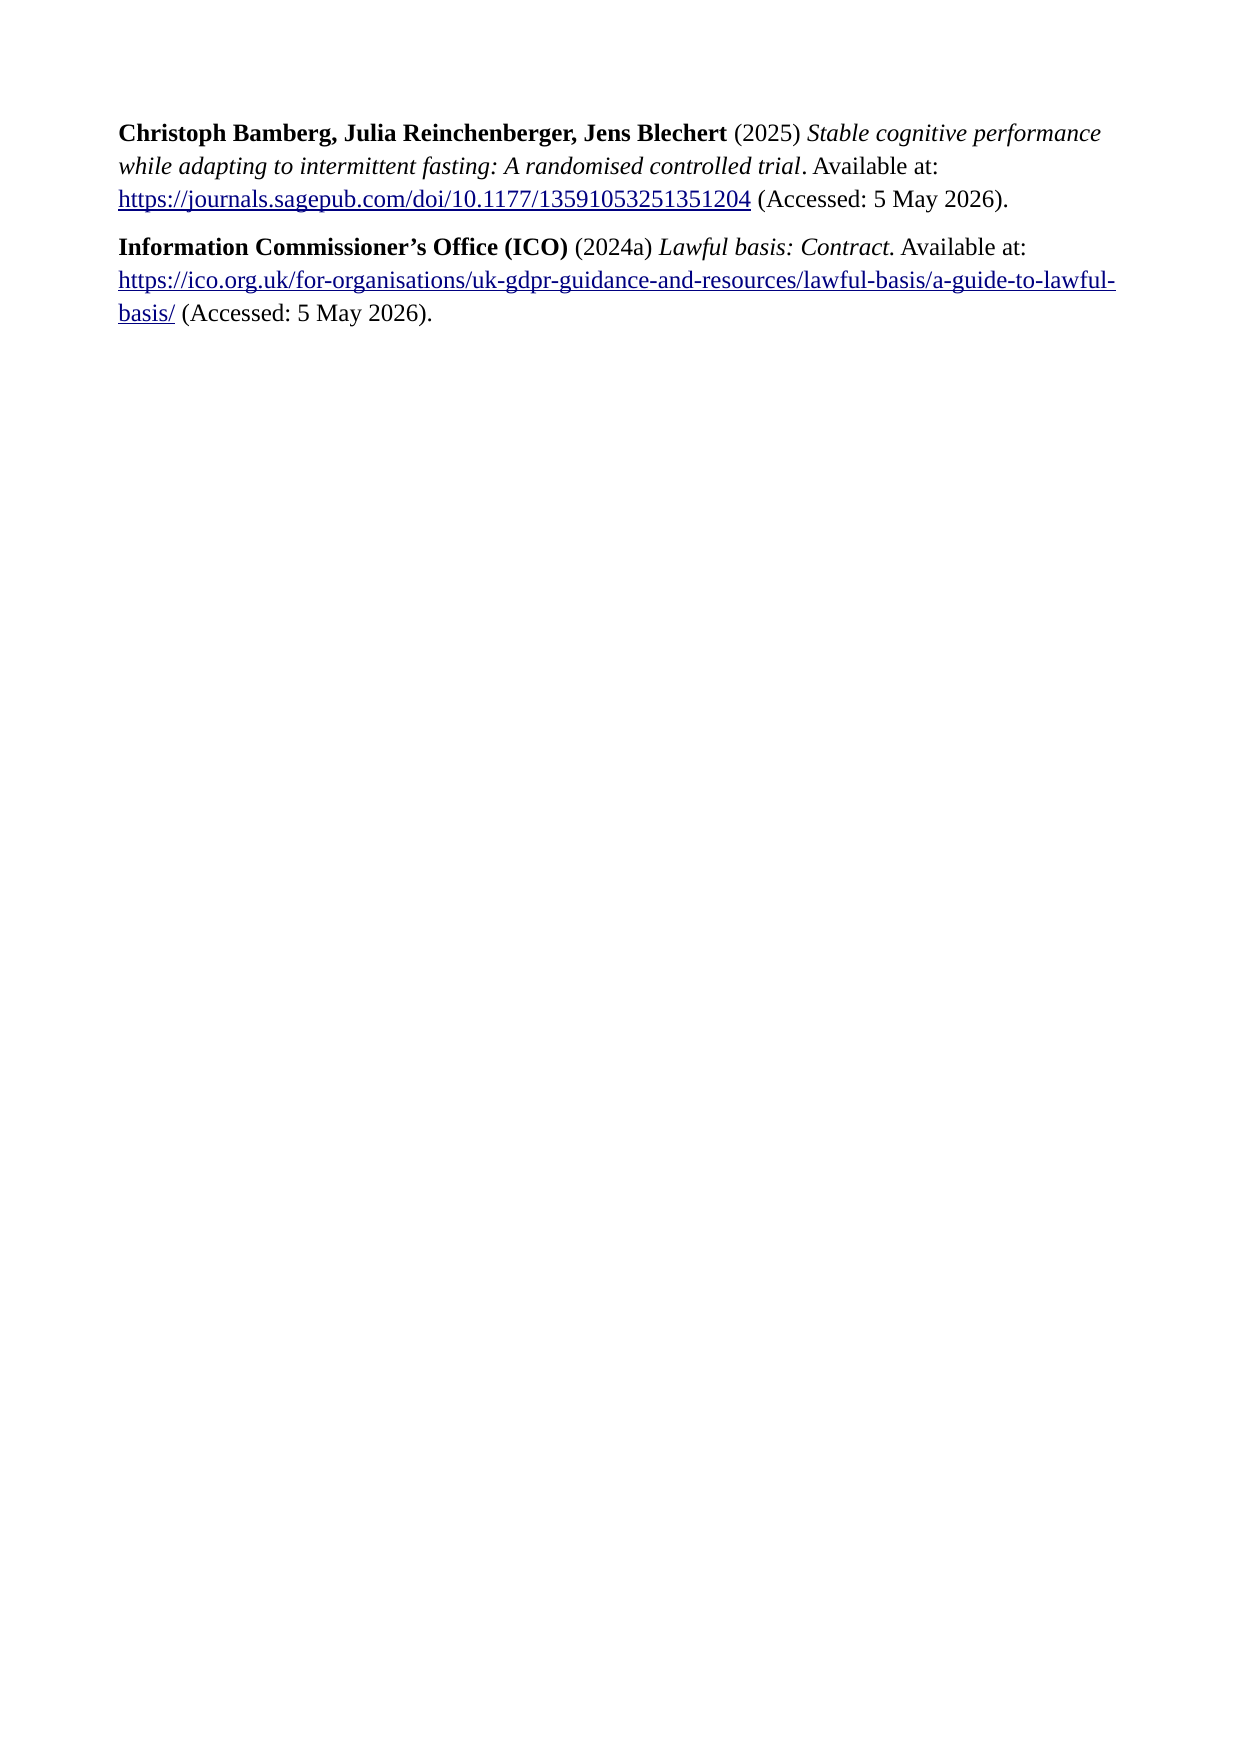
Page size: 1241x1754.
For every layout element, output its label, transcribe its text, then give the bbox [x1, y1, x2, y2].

text Christoph Bamberg, Julia Reinchenberger, Jens Blechert (2025) Stable cognitive performance while adapting to intermittent fasting: A randomised controlled trial. Available at: https://journals.sagepub.com/doi/10.1177/13591053251351204 (Accessed: 5 May 2026). [118, 118, 1122, 213]
text Information Commissioner’s Office (ICO) (2024a) Lawful basis: Contract. Available at: https://ico.org.uk/for-organisations/uk-gdpr-guidance-and-resources/lawful-basis/a-guide-to-lawful-basis/ (Accessed: 5 May 2026). [118, 232, 1122, 327]
